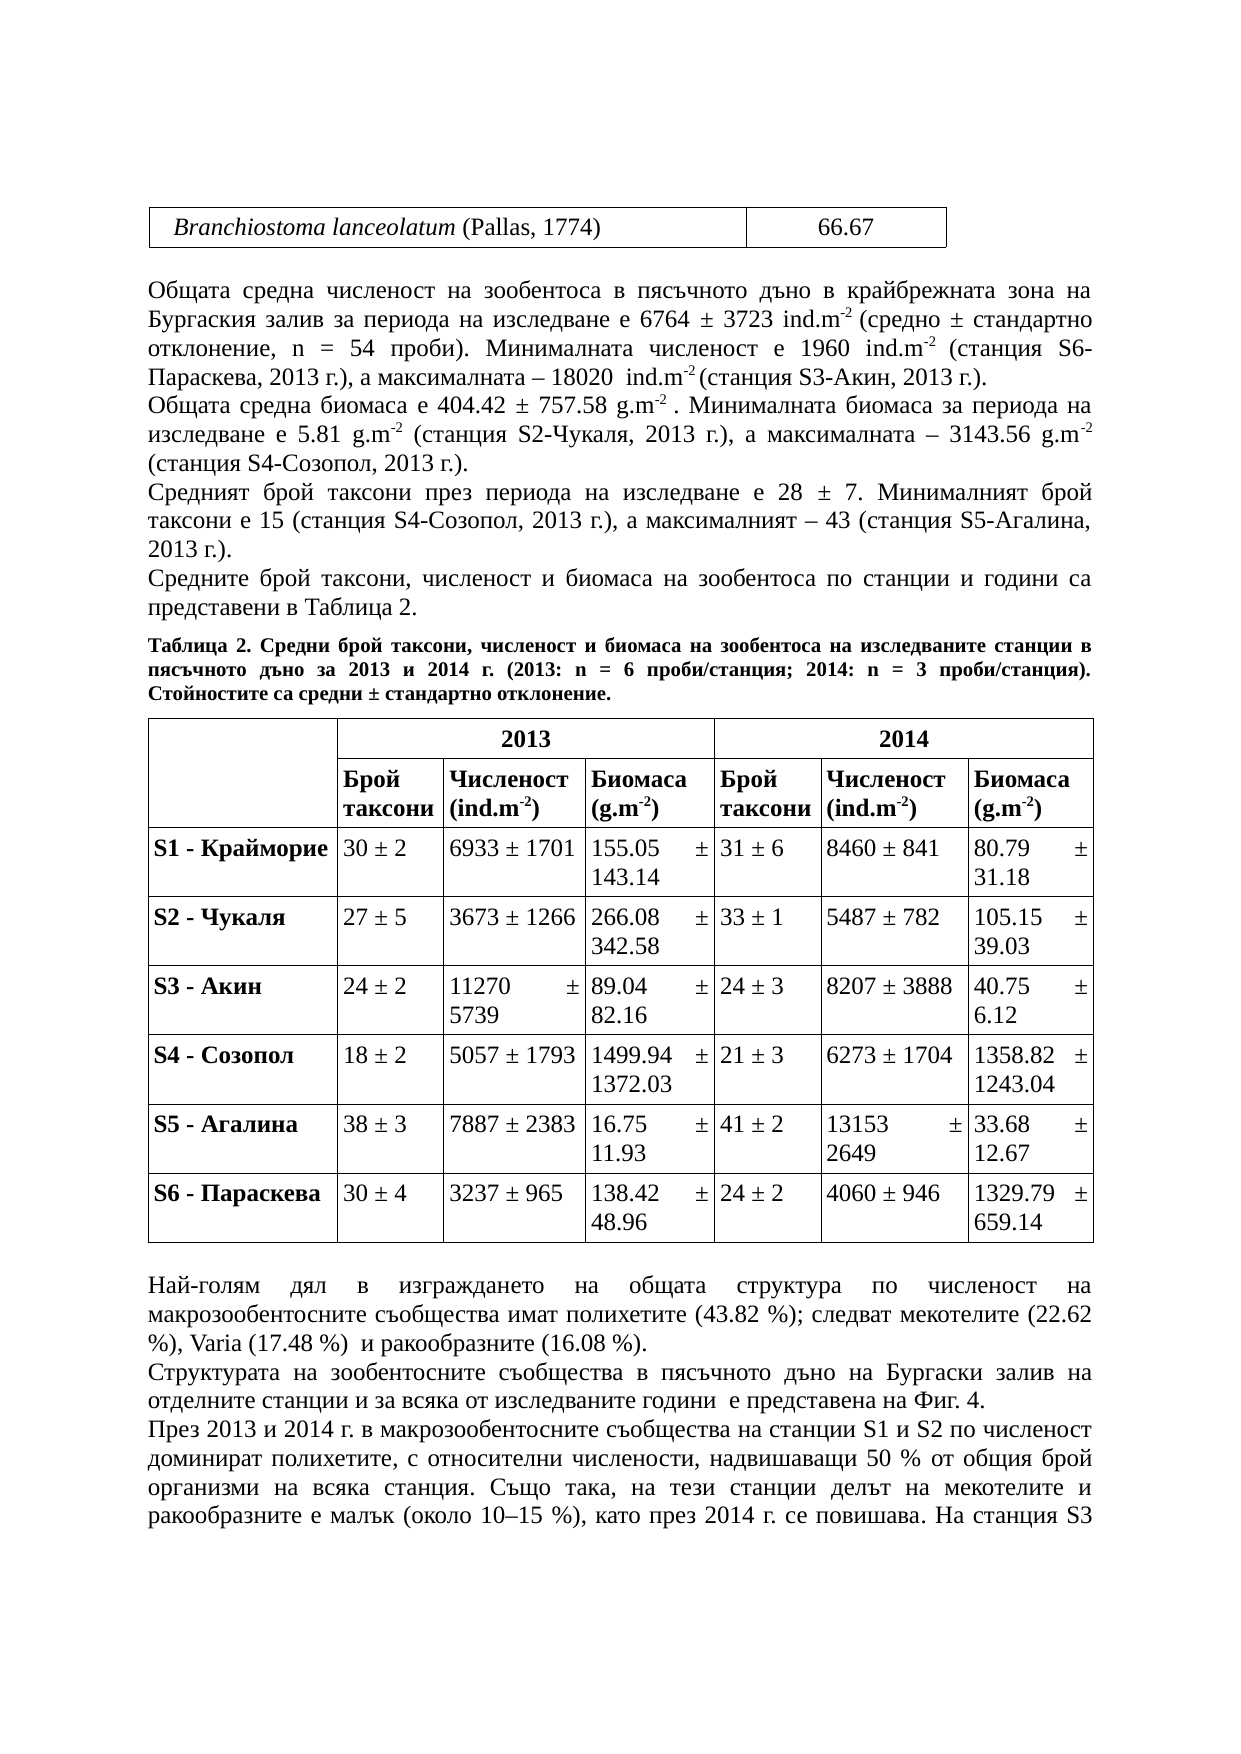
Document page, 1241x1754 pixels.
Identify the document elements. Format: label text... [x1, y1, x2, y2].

table_cell 8207 ± 3888 [822, 966, 968, 1034]
table_cell 5057 ± 1793 [444, 1035, 585, 1103]
table_cell 24 ± 2 [338, 966, 443, 1034]
table_cell 7887 ± 2383 [444, 1105, 585, 1172]
table_cell Branchiostoma lanceolatum (Pallas, 1774) [150, 208, 746, 247]
table_cell 80.79 ± 31.18 [969, 828, 1093, 896]
table_cell 155.05 ± 143.14 [586, 828, 714, 896]
text Таблица 2. Средни брой таксони, численост и биомаса на зообентоса на изследваните станции в пясъчното дъно за 2013 и 2014 г. (2013: n = 6 проби/станция; 2014: n = 3 проби/станция). Стойностите са средни ± стандартно отклонение. [148, 633, 1093, 705]
table_cell S5 - Агалина [149, 1105, 337, 1172]
table_cell Численост (ind.m-2) [444, 759, 585, 827]
table_cell 1499.94 ± 1372.03 [586, 1035, 714, 1103]
table_cell 5487 ± 782 [822, 897, 968, 965]
table_cell S3 - Акин [149, 966, 337, 1034]
table_cell 3237 ± 965 [444, 1174, 585, 1242]
table_cell 266.08 ± 342.58 [586, 897, 714, 965]
table_cell 1329.79 ± 659.14 [969, 1174, 1093, 1242]
text През 2013 и 2014 г. в макрозообентосните съобщества на станции S1 и S2 по численост доминират полихетите, с относителни числености, надвишаващи 50 % от общия брой организми на всяка станция. Също така, на тези станции делът на мекотелите и ракообразните е малък (около 10–15 %), като през 2014 г. се повишава. На станция S3 [148, 1414, 1093, 1529]
table_cell 41 ± 2 [715, 1105, 821, 1172]
table_cell 16.75 ± 11.93 [586, 1105, 714, 1172]
table_cell 31 ± 6 [715, 828, 821, 896]
table_cell 105.15 ± 39.03 [969, 897, 1093, 965]
table_cell 27 ± 5 [338, 897, 443, 965]
table_cell 30 ± 2 [338, 828, 443, 896]
text Най-голям дял в изграждането на общата структура по численост на макрозообентосните съобщества имат полихетите (43.82 %); следват мекотелите (22.62 %), Varia (17.48 %) и ракообразните (16.08 %). [148, 1270, 1093, 1357]
table_cell Биомаса (g.m-2) [586, 759, 714, 827]
text Структурата на зообентосните съобщества в пясъчното дъно на Бургаски залив на отделните станции и за всяка от изследваните години е представена на Фиг. 4. [148, 1357, 1093, 1414]
table_cell S1 - Крайморие [149, 828, 337, 896]
table_cell 24 ± 2 [715, 1174, 821, 1242]
text Средните брой таксони, численост и биомаса на зообентоса по станции и години са представени в Таблица 2. [148, 563, 1093, 621]
table_cell 21 ± 3 [715, 1035, 821, 1103]
text Средният брой таксони през периода на изследване е 28 ± 7. Минималният брой таксони е 15 (станция S4-Созопол, 2013 г.), а максималният – 43 (станция S5-Агалина, 2013 г.). [148, 477, 1093, 563]
table_cell 66.67 [747, 208, 946, 247]
table_cell 6933 ± 1701 [444, 828, 585, 896]
table_cell 30 ± 4 [338, 1174, 443, 1242]
table_cell 33.68 ± 12.67 [969, 1105, 1093, 1172]
table_cell S6 - Параскева [149, 1174, 337, 1242]
table_cell Биомаса (g.m-2) [969, 759, 1093, 827]
table_cell 18 ± 2 [338, 1035, 443, 1103]
table_header 2013 [338, 719, 714, 758]
table_cell S4 - Созопол [149, 1035, 337, 1103]
table_cell 8460 ± 841 [822, 828, 968, 896]
table_cell 24 ± 3 [715, 966, 821, 1034]
table_cell 3673 ± 1266 [444, 897, 585, 965]
table_cell Численост (ind.m-2) [822, 759, 968, 827]
text Общата средна численост на зообентоса в пясъчното дъно в крайбрежната зона на Бургаския залив за периода на изследване е 6764 ± 3723 ind.m-2 (средно ± стандартно отклонение, n = 54 проби). Минималната численост е 1960 ind.m-2 (станция S6-Параскева, 2013 г.), а максималната – 18020 ind.m-2 (станция S3-Акин, 2013 г.). [148, 276, 1093, 391]
table_cell 6273 ± 1704 [822, 1035, 968, 1103]
text Общата средна биомаса е 404.42 ± 757.58 g.m-2 . Минималната биомаса за периода на изследване е 5.81 g.m-2 (станция S2-Чукаля, 2013 г.), а максималната – 3143.56 g.m-2 (станция S4-Созопол, 2013 г.). [148, 391, 1093, 477]
table_cell 13153 ± 2649 [822, 1105, 968, 1172]
table_cell S2 - Чукаля [149, 897, 337, 965]
table_header [149, 719, 337, 827]
table_cell 4060 ± 946 [822, 1174, 968, 1242]
table_cell 11270 ± 5739 [444, 966, 585, 1034]
table_cell Брой таксони [715, 759, 821, 827]
table_cell 33 ± 1 [715, 897, 821, 965]
table_header 2014 [715, 719, 1093, 758]
table_cell 89.04 ± 82.16 [586, 966, 714, 1034]
table_cell 40.75 ± 6.12 [969, 966, 1093, 1034]
table_cell 38 ± 3 [338, 1105, 443, 1172]
table_cell 138.42 ± 48.96 [586, 1174, 714, 1242]
table_cell Брой таксони [338, 759, 443, 827]
table_cell 1358.82 ± 1243.04 [969, 1035, 1093, 1103]
